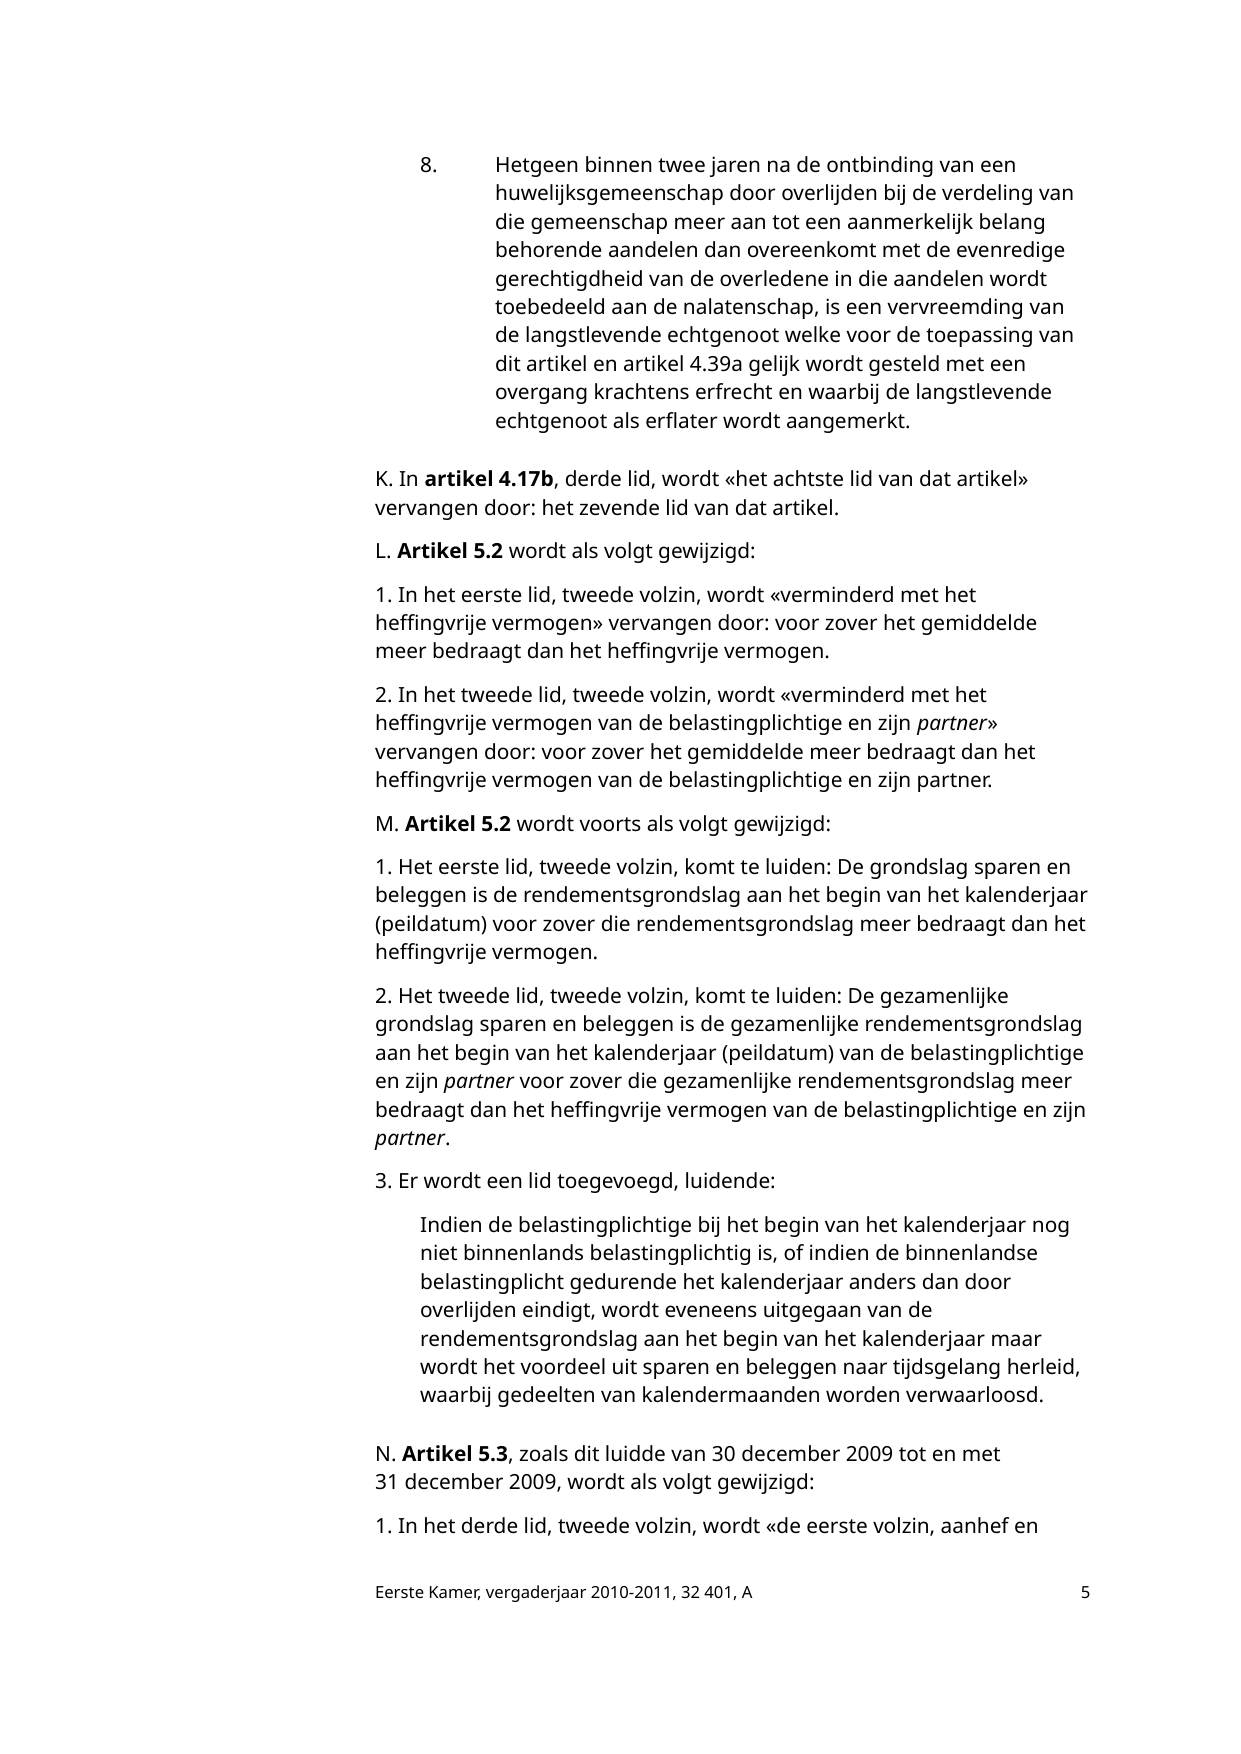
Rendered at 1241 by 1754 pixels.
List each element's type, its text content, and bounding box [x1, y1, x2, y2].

text Indien de belastingplichtige bij het begin van het kalenderjaar nog niet binnenlands belastingplichtig is, of indien de binnenlandse belastingplicht gedurende het kalenderjaar anders dan door overlijden eindigt, wordt eveneens uitgegaan van de rendementsgrondslag aan het begin van het kalenderjaar maar wordt het voordeel uit sparen en beleggen naar tijdsgelang herleid, waarbij gedeelten van kalendermaanden worden verwaarloosd. [420, 1210, 1090, 1409]
text 1. In het derde lid, tweede volzin, wordt «de eerste volzin, aanhef en [375, 1511, 1090, 1539]
text K. In artikel 4.17b, derde lid, wordt «het achtste lid van dat artikel» vervangen door: het zevende lid van dat artikel. [375, 464, 1090, 521]
text L. Artikel 5.2 wordt als volgt gewijzigd: [375, 536, 1090, 565]
text 2. In het tweede lid, tweede volzin, wordt «verminderd met het heffingvrije vermogen van de belastingplichtige en zijn partner» vervangen door: voor zover het gemiddelde meer bedraagt dan het heffingvrije vermogen van de belastingplichtige en zijn partner. [375, 680, 1090, 794]
text 1. Het eerste lid, tweede volzin, komt te luiden: De grondslag sparen en beleggen is de rendementsgrondslag aan het begin van het kalenderjaar (peildatum) voor zover die rendementsgrondslag meer bedraagt dan het heffingvrije vermogen. [375, 852, 1090, 966]
text N. Artikel 5.3, zoals dit luidde van 30 december 2009 tot en met 31 december 2009, wordt als volgt gewijzigd: [375, 1439, 1090, 1496]
text 1. In het eerste lid, tweede volzin, wordt «verminderd met het heffingvrije vermogen» vervangen door: voor zover het gemiddelde meer bedraagt dan het heffingvrije vermogen. [375, 580, 1090, 665]
text 2. Het tweede lid, tweede volzin, komt te luiden: De gezamenlijke grondslag sparen en beleggen is de gezamenlijke rendementsgrondslag aan het begin van het kalenderjaar (peildatum) van de belastingplichtige en zijn partner voor zover die gezamenlijke rendementsgrondslag meer bedraagt dan het heffingvrije vermogen van de belastingplichtige en zijn partner. [375, 981, 1090, 1152]
text 3. Er wordt een lid toegevoegd, luidende: [375, 1167, 1090, 1195]
text M. Artikel 5.2 wordt voorts als volgt gewijzigd: [375, 809, 1090, 837]
list Hetgeen binnen twee jaren na de ontbinding van een huwelijksgemeenschap door overlijden bij de verdeling van die gemeenschap meer aan tot een aanmerkelijk belang behorende aandelen dan overeenkomt met de evenredige gerechtigdheid van de overledene in die aandelen wordt toebedeeld aan de nalatenschap, is een vervreemding van de langstlevende echtgenoot welke voor de toepassing van dit artikel en artikel 4.39a gelijk wordt gesteld met een overgang krachtens erfrecht en waarbij de langstlevende echtgenoot als erflater wordt aangemerkt. [420, 150, 1090, 434]
